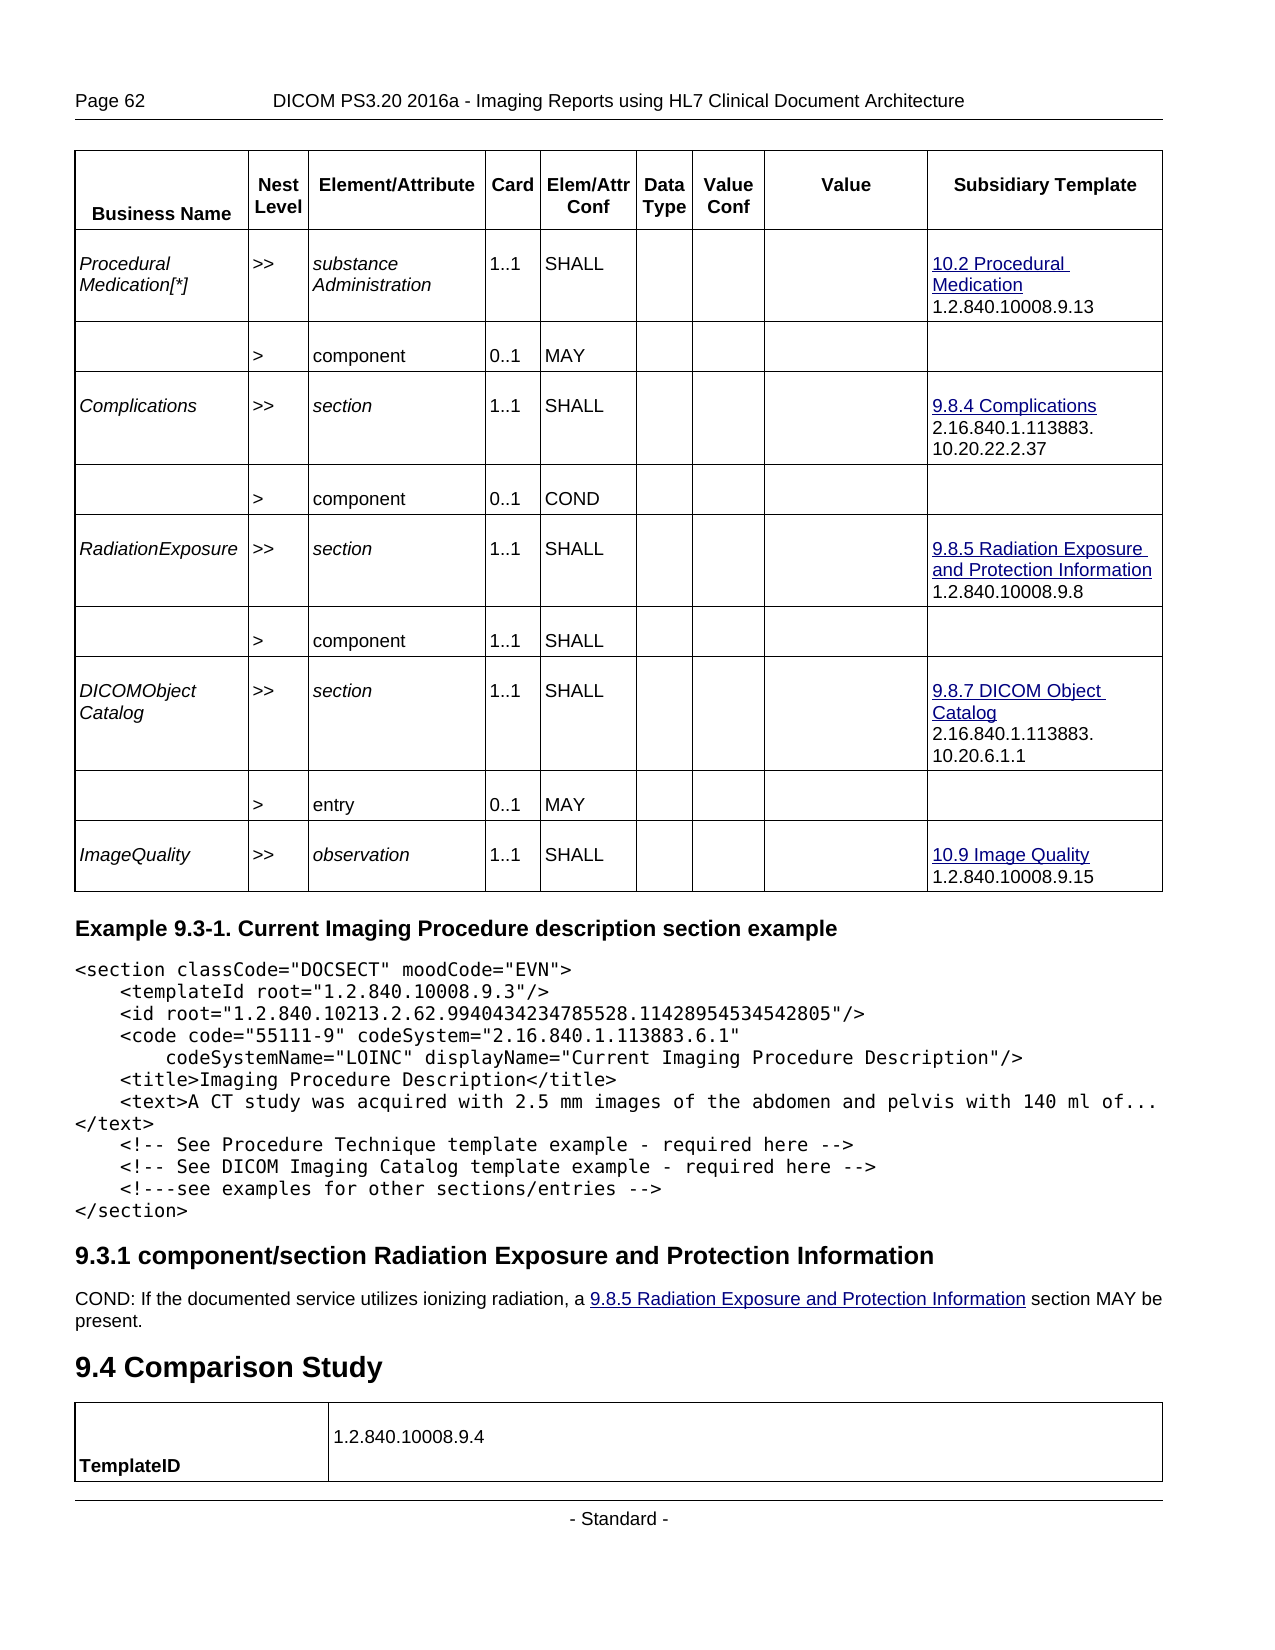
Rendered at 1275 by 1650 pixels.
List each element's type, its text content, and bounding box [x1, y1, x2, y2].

table_header Template​ID [76, 1403, 328, 1481]
table_cell [765, 771, 927, 820]
table_cell [765, 322, 927, 371]
table_cell DICOMObject​Catalog [76, 657, 248, 770]
table_cell [693, 322, 764, 371]
table_cell [693, 607, 764, 656]
table_cell [76, 322, 248, 371]
table_cell [637, 515, 692, 606]
table_header Data Type [637, 151, 692, 228]
table_cell 0..1 [486, 465, 540, 513]
table_cell [765, 657, 927, 770]
table_cell SHALL [541, 657, 636, 770]
text COND: If the documented service utilizes ionizing radiation, a 9.8.5 Radiation Exposure and Protection Information section MAY be present. [75, 1288, 1162, 1331]
table_header Element/​Attribute [309, 151, 485, 228]
table_cell [693, 515, 764, 606]
table_cell [637, 657, 692, 770]
table_cell [765, 821, 927, 891]
table_cell 1..1 [486, 515, 540, 606]
table_cell 9.8.5 Radiation Exposure and Protection Information 1.2.840.10008.9.8 [928, 515, 1162, 606]
table_cell [637, 372, 692, 464]
table_cell 1..1 [486, 821, 540, 891]
table_cell SHALL [541, 372, 636, 464]
table_cell observation [309, 821, 485, 891]
table_cell [928, 322, 1162, 371]
table_cell 1..1 [486, 230, 540, 321]
table_cell Complications [76, 372, 248, 464]
table_cell >> [249, 372, 308, 464]
table_cell [765, 607, 927, 656]
table_cell [765, 230, 927, 321]
table_cell [693, 657, 764, 770]
table_cell >> [249, 657, 308, 770]
table_cell > [249, 465, 308, 513]
table_cell [693, 771, 764, 820]
table_cell [928, 771, 1162, 820]
text 9.4 Comparison Study [75, 1350, 1162, 1383]
table_cell >> [249, 821, 308, 891]
table_header Value Conf [693, 151, 764, 228]
table_cell component [309, 465, 485, 513]
table_cell SHALL [541, 515, 636, 606]
table_header Nest Level [249, 151, 308, 228]
table_cell [765, 372, 927, 464]
table_cell [928, 607, 1162, 656]
table_header Card [486, 151, 540, 228]
table_cell SHALL [541, 607, 636, 656]
text 9.3.1 component/section Radiation Exposure and Protection Information [75, 1241, 1162, 1269]
table_cell [693, 372, 764, 464]
table_cell section [309, 657, 485, 770]
table_cell [76, 607, 248, 656]
table_cell 9.8.7 DICOM Object Catalog 2.16.840.1.113883.​10.20.6.1.1 [928, 657, 1162, 770]
text Example 9.3-1. Current Imaging Procedure description section example [75, 915, 1162, 941]
table_cell [637, 465, 692, 513]
table_cell [637, 607, 692, 656]
text <section classCode="DOCSECT" moodCode="EVN"> <templateId root="1.2.840.10008.9.3"/> <id root="1.2.840.10213.2.62.9940434234785528.11428954534542805"/> <code code="55111-9" codeSystem="2.16.840.1.113883.6.1" codeSystemName="LOINC" displayName="Current Imaging Procedure Description"/> <title>Imaging Procedure Description</title> <text>A CT study was acquired with 2.5 mm images of the abdomen and pelvis with 140 ml of... </text> <!-- See Procedure Technique template example - required here --> <!-- See DICOM Imaging Catalog template example - required here --> <!---see examples for other sections/entries --> </section> [75, 959, 1162, 1222]
table_cell [637, 230, 692, 321]
table_cell [637, 322, 692, 371]
table_cell [637, 821, 692, 891]
table_cell COND [541, 465, 636, 513]
table_cell MAY [541, 771, 636, 820]
table_cell 0..1 [486, 771, 540, 820]
table_header Subsidiary Template [928, 151, 1162, 228]
table_cell [637, 771, 692, 820]
table_header Business Name [76, 151, 248, 228]
table_cell 1..1 [486, 657, 540, 770]
table_cell section [309, 372, 485, 464]
table_cell 10.2 Procedural Medication 1.2.840.10008.9.13 [928, 230, 1162, 321]
table_cell SHALL [541, 230, 636, 321]
table_cell [693, 465, 764, 513]
table_cell 9.8.4 Complications 2.16.840.1.113883.​10.20.22.2.37 [928, 372, 1162, 464]
table_header Elem/Attr Conf [541, 151, 636, 228]
table_cell [765, 465, 927, 513]
table_cell [765, 515, 927, 606]
table_header 1.2.840.10008.9.4 [329, 1403, 1162, 1481]
table_cell > [249, 771, 308, 820]
table_cell > [249, 322, 308, 371]
table_cell 0..1 [486, 322, 540, 371]
table_cell [693, 230, 764, 321]
table_cell [693, 821, 764, 891]
table_cell [928, 465, 1162, 513]
table_cell 1..1 [486, 372, 540, 464]
table_cell component [309, 322, 485, 371]
table_header Value [765, 151, 927, 228]
table_cell MAY [541, 322, 636, 371]
table_cell 1..1 [486, 607, 540, 656]
table_cell [76, 771, 248, 820]
table_cell > [249, 607, 308, 656]
table_cell >> [249, 230, 308, 321]
table_cell Image​Quality [76, 821, 248, 891]
table_cell Procedural​Medication[*] [76, 230, 248, 321]
table_cell component [309, 607, 485, 656]
table_cell 10.9 Image Quality 1.2.840.10008.9.15 [928, 821, 1162, 891]
table_cell section [309, 515, 485, 606]
table_cell substance​Administration [309, 230, 485, 321]
table_cell SHALL [541, 821, 636, 891]
table_cell >> [249, 515, 308, 606]
table_cell [76, 465, 248, 513]
table_cell entry [309, 771, 485, 820]
table_cell Radiation​Exposure [76, 515, 248, 606]
